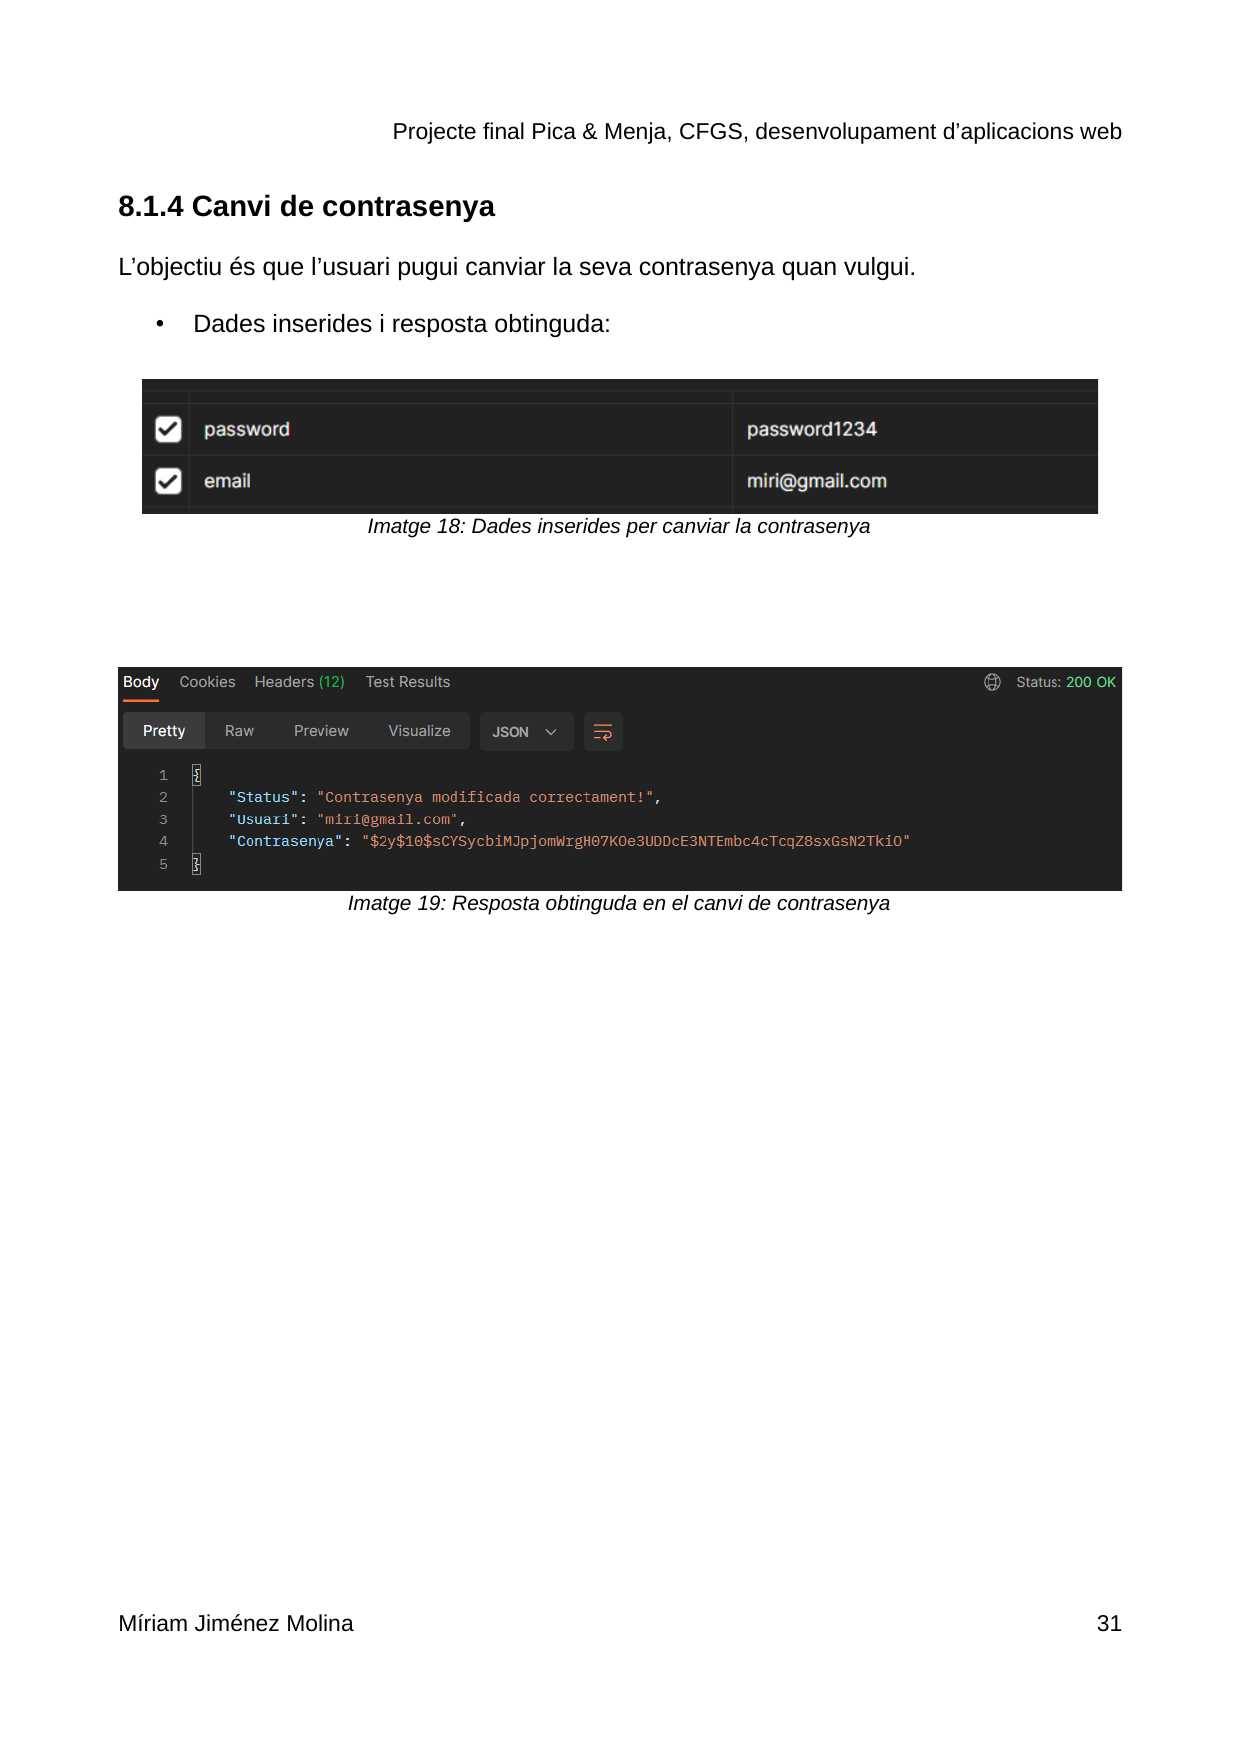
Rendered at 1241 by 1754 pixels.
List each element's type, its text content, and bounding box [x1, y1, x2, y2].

picture [142, 379, 1099, 514]
text Imatge 19: Resposta obtinguda en el canvi de contrasenya [118, 891, 1122, 915]
picture [118, 667, 1123, 891]
list Dades inserides i resposta obtinguda: [156, 309, 1122, 338]
subtitle 8.1.4 Canvi de contrasenya [118, 188, 1122, 222]
text Imatge 18: Dades inserides per canviar la contrasenya [142, 514, 1098, 537]
text L’objectiu és que l’usuari pugui canviar la seva contrasenya quan vulgui. [118, 252, 1122, 280]
